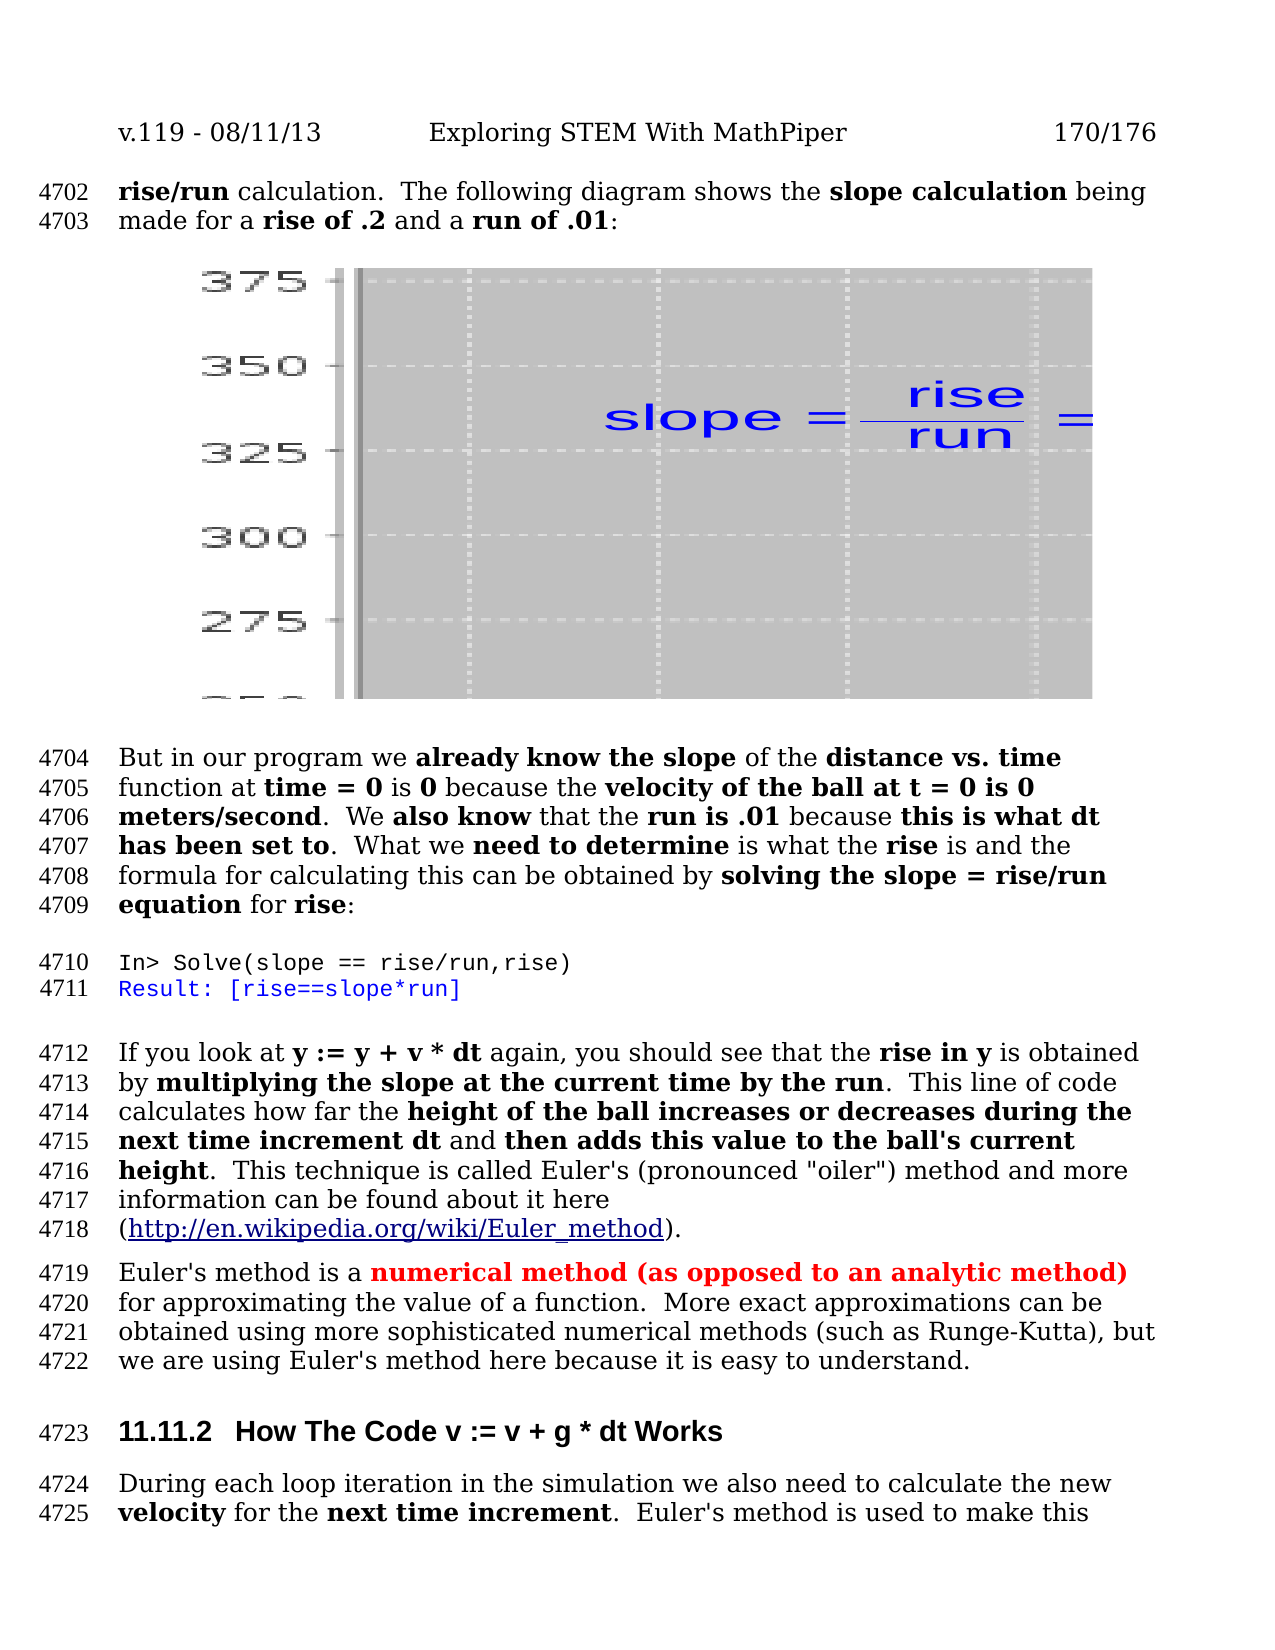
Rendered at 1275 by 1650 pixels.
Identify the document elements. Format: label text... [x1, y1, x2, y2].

text In> Solve(slope == rise/run,rise) [118, 951, 1157, 977]
text During each loop iteration in the simulation we also need to calculate the new velocity for the next time increment. Euler's method is used to make this [118, 1469, 1157, 1527]
text rise/run calculation. The following diagram shows the slope calculation being made for a rise of .2 and a run of .01: [118, 177, 1157, 236]
text If you look at y := y + v * dt again, you should see that the rise in y is obtained by multiplying the slope at the current time by the run. This line of code calculates how far the height of the ball increases or decreases during the next time increment dt and then adds this value to the ball's current height. This technique is called Euler's (pronounced "oiler") method and more information can be found about it here (http://en.wikipedia.org/wiki/Euler_method). [118, 1038, 1157, 1243]
text Euler's method is a numerical method (as opposed to an analytic method) for approximating the value of a function. More exact approximations can be obtained using more sophisticated numerical methods (such as Runge-Kutta), but we are using Euler's method here because it is easy to understand. [118, 1258, 1157, 1375]
text Result: [rise==slope*run] [118, 977, 1157, 1003]
subtitle How The Code v := v + g * dt Works [118, 1414, 1157, 1448]
text But in our program we already know the slope of the distance vs. time function at time = 0 is 0 because the velocity of the ball at t = 0 is 0 meters/second. We also know that the run is .01 because this is what dt has been set to. What we need to determine is what the rise is and the formula for calculating this can be obtained by solving the slope = rise/run equation for rise: [118, 743, 1157, 919]
